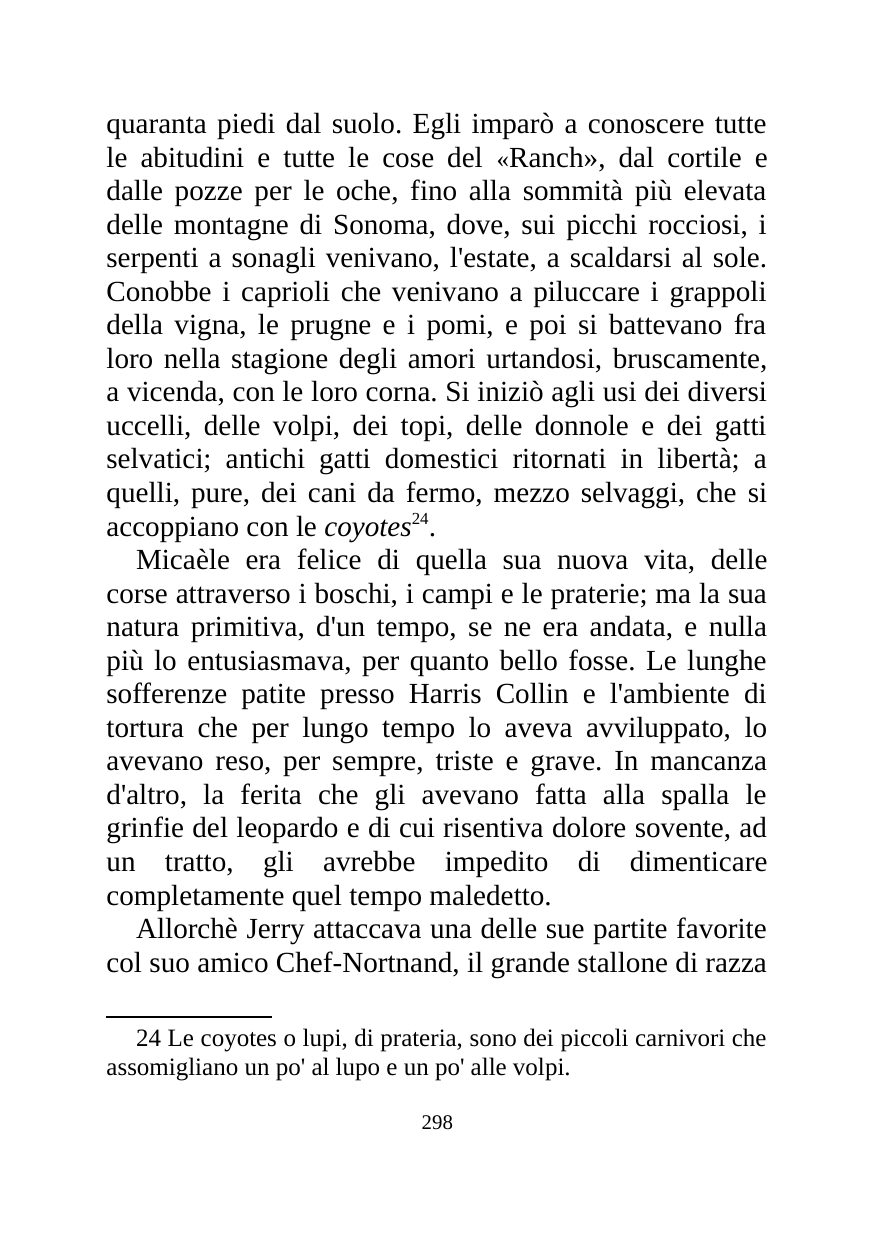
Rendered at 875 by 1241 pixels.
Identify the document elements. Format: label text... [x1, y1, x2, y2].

text Le coyotes o lupi, di prateria, sono dei piccoli carnivori che assomigliano un po' al lupo e un po' alle volpi. [106, 1023, 768, 1080]
text Allorchè Jerry attaccava una delle sue partite favorite col suo amico Chef-Nortnand, il grande stallone di razza [106, 911, 768, 978]
text quaranta piedi dal suolo. Egli imparò a conoscere tutte le abitudini e tutte le cose del «Ranch», dal cortile e dalle pozze per le oche, fino alla sommità più elevata delle montagne di Sonoma, dove, sui picchi rocciosi, i serpenti a sonagli venivano, l'estate, a scaldarsi al sole. Conobbe i caprioli che venivano a piluccare i grappoli della vigna, le prugne e i pomi, e poi si battevano fra loro nella stagione degli amori urtandosi, bruscamente, a vicenda, con le loro corna. Si iniziò agli usi dei diversi uccelli, delle volpi, dei topi, delle donnole e dei gatti selvatici; antichi gatti domestici ritornati in libertà; a quelli, pure, dei cani da fermo, mezzo selvaggi, che si accoppiano con le coyotes. [106, 106, 768, 542]
text Micaèle era felice di quella sua nuova vita, delle corse attraverso i boschi, i campi e le praterie; ma la sua natura primitiva, d'un tempo, se ne era andata, e nulla più lo entusiasmava, per quanto bello fosse. Le lunghe sofferenze patite presso Harris Collin e l'ambiente di tortura che per lungo tempo lo aveva avviluppato, lo avevano reso, per sempre, triste e grave. In mancanza d'altro, la ferita che gli avevano fatta alla spalla le grinfie del leopardo e di cui risentiva dolore sovente, ad un tratto, gli avrebbe impedito di dimenticare completamente quel tempo maledetto. [106, 542, 768, 911]
